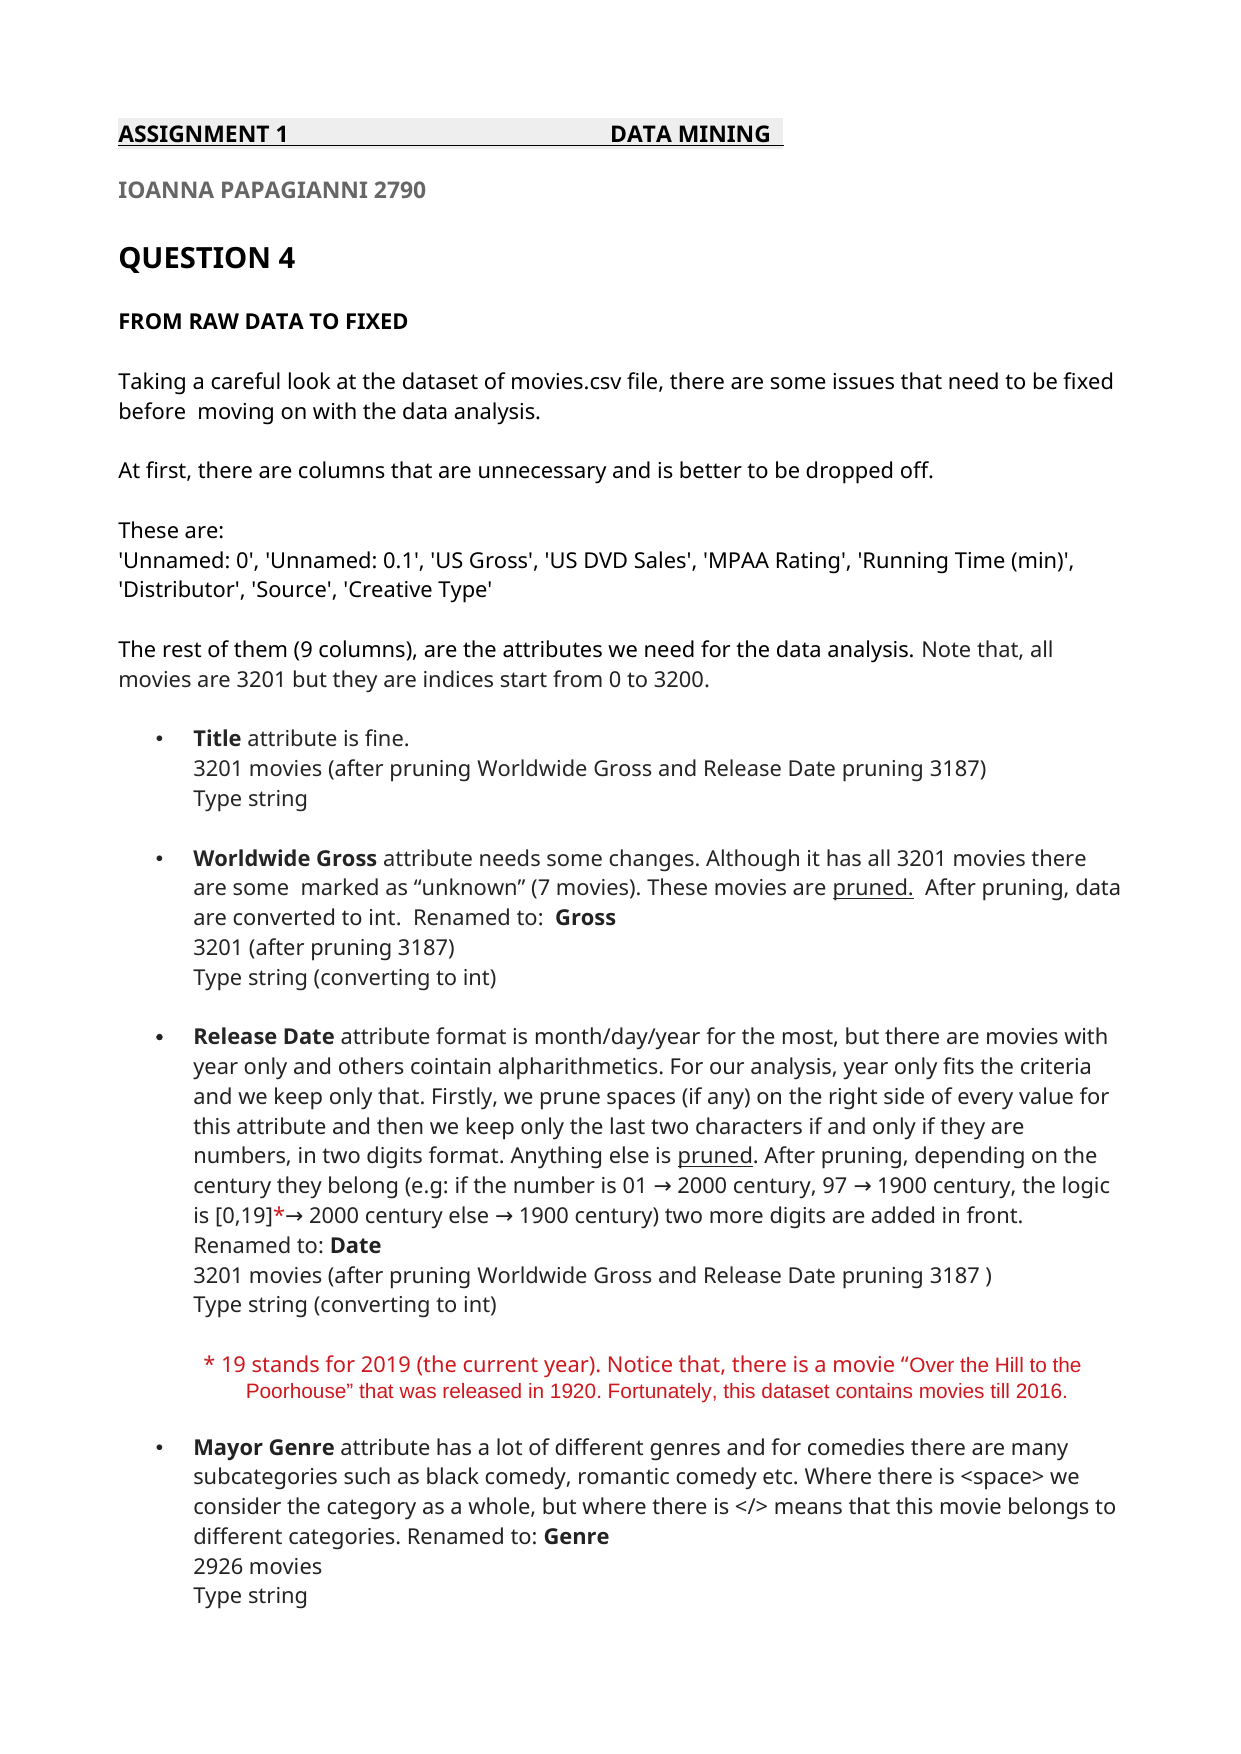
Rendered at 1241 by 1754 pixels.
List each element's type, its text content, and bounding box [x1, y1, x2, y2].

text These are: [118, 515, 1122, 545]
list Mayor Genre attribute has a lot of different genres and for comedies there are many subcategories such as black comedy, romantic comedy etc. Where there is <space> we consider the category as a whole, but where there is </> means that this movie belongs to different categories. Renamed to: Genre [156, 1432, 1122, 1551]
text FROM RAW DATA TO FIXED [118, 306, 1122, 336]
list Title attribute is fine. [156, 723, 1122, 753]
list 3201 movies (after pruning Worldwide Gross and Release Date pruning 3187) [156, 753, 1122, 783]
list Type string (converting to int) [156, 1289, 1122, 1319]
list Release Date attribute format is month/day/year for the most, but there are movies with year only and others cointain alpharithmetics. For our analysis, year only fits the criteria and we keep only that. Firstly, we prune spaces (if any) on the right side of every value for this attribute and then we keep only the last two characters if and only if they are numbers, in two digits format. Anything else is pruned. After pruning, depending on the century they belong (e.g: if the number is 01 → 2000 century, 97 → 1900 century, the logic is [0,19]*→ 2000 century else → 1900 century) two more digits are added in front. Renamed to: Date [156, 1021, 1122, 1260]
text The rest of them (9 columns), are the attributes we need for the data analysis. Note that, all movies are 3201 but they are indices start from 0 to 3200. [118, 634, 1122, 694]
list Type string (converting to int) [156, 962, 1122, 992]
list Worldwide Gross attribute needs some changes. Although it has all 3201 movies there are some marked as “unknown” (7 movies). These movies are pruned. After pruning, data are converted to int. Renamed to: Gross [156, 843, 1122, 932]
text Taking a careful look at the dataset of movies.csv file, there are some issues that need to be fixed before moving on with the data analysis. [118, 366, 1122, 426]
text IOANNA PAPAGIANNI 2790 [118, 167, 1122, 207]
list Type string [156, 1581, 1122, 1610]
list 2926 movies [156, 1551, 1122, 1581]
list Type string [156, 783, 1122, 813]
text QUESTION 4 [118, 237, 1122, 277]
text 'Unnamed: 0', 'Unnamed: 0.1', 'US Gross', 'US DVD Sales', 'MPAA Rating', 'Running Time (min)', 'Distributor', 'Source', 'Creative Type' [118, 545, 1122, 604]
list 3201 movies (after pruning Worldwide Gross and Release Date pruning 3187 ) [156, 1260, 1122, 1289]
text * 19 stands for 2019 (the current year). Notice that, there is a movie “Over the Hill to the Poorhouse” that was released in 1920. Fortunately, this dataset contains movies till 2016. [118, 1349, 1122, 1403]
text At first, there are columns that are unnecessary and is better to be dropped off. [118, 455, 1122, 485]
list 3201 (after pruning 3187) [156, 932, 1122, 962]
